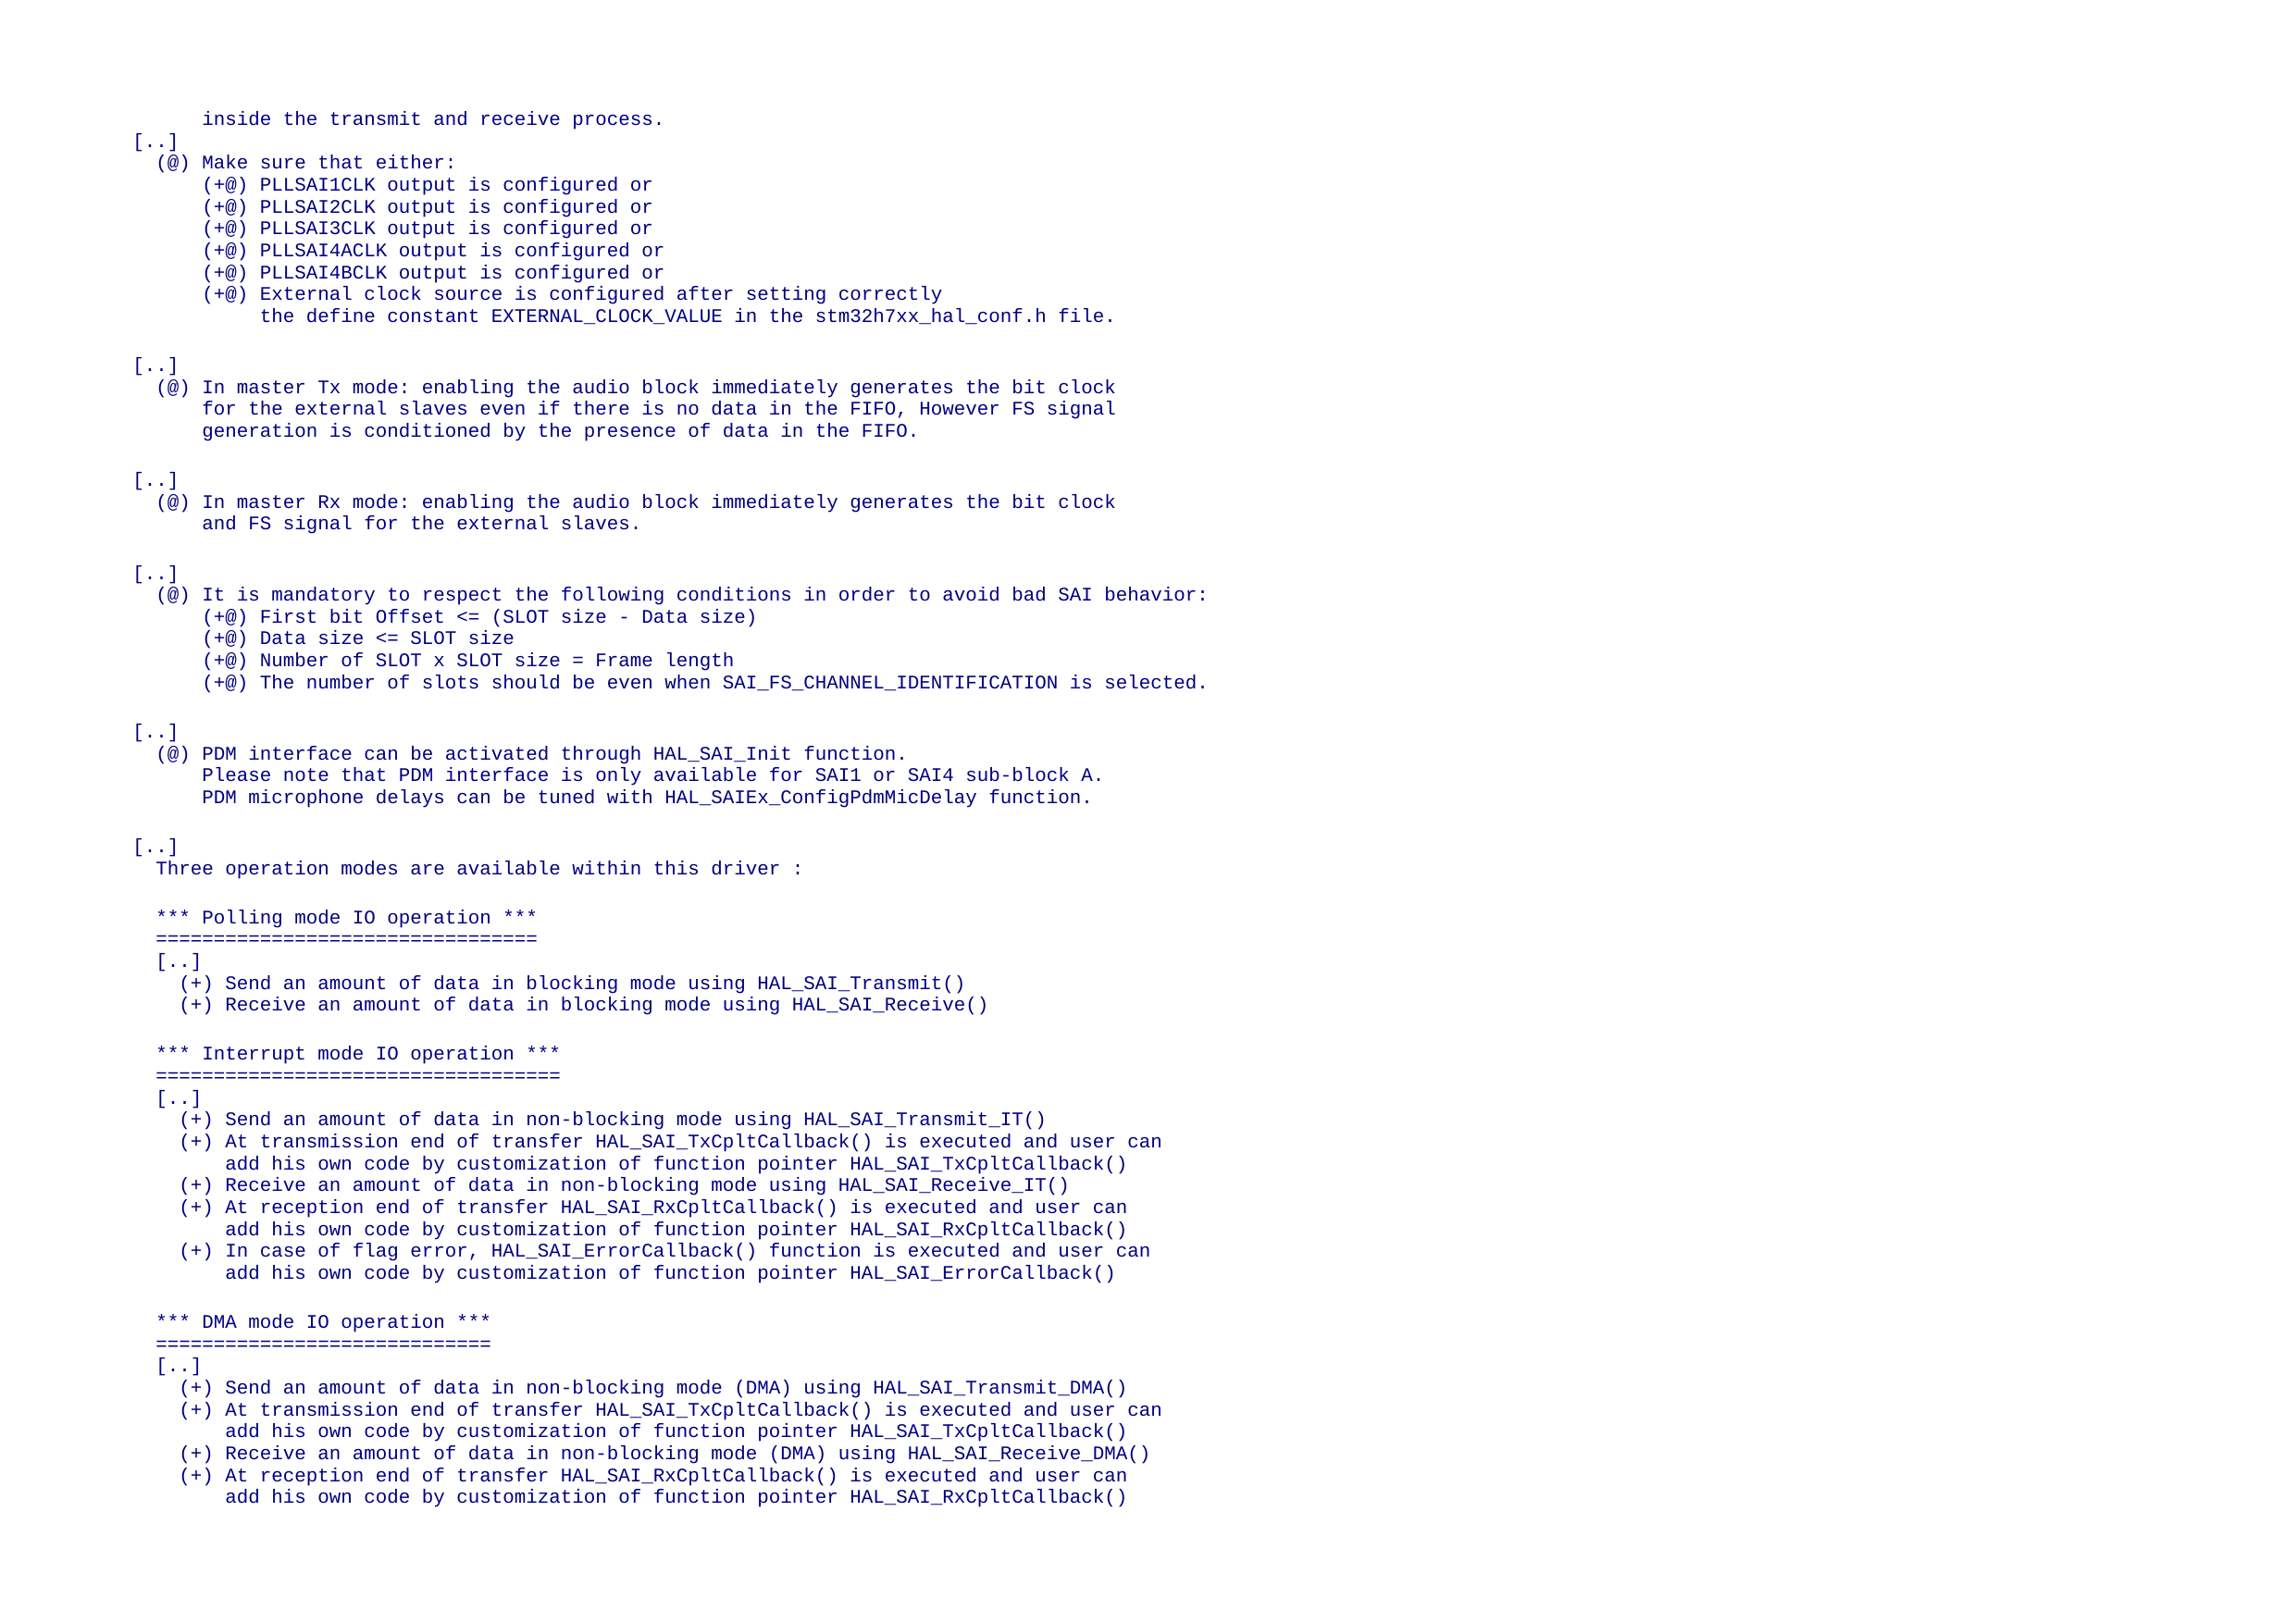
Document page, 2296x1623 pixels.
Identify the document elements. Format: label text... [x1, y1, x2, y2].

text (+) Receive an amount of data in non-blocking mode (DMA) using HAL_SAI_Receive_DMA() [109, 1443, 2186, 1465]
text (+@) PLLSAI4BCLK output is configured or [109, 263, 2186, 284]
text (+@) PLLSAI1CLK output is configured or [109, 175, 2186, 197]
text [..] [109, 131, 2186, 153]
text *** Interrupt mode IO operation *** [109, 1044, 2186, 1066]
text Please note that PDM interface is only available for SAI1 or SAI4 sub-block A. [109, 765, 2186, 787]
text [..] [109, 836, 2186, 859]
text [..] [109, 1088, 2186, 1109]
text [..] [109, 563, 2186, 585]
text [..] [109, 470, 2186, 492]
text (+) Receive an amount of data in non-blocking mode using HAL_SAI_Receive_IT() [109, 1175, 2186, 1197]
text and FS signal for the external slaves. [109, 514, 2186, 536]
text add his own code by customization of function pointer HAL_SAI_TxCpltCallback() [109, 1421, 2186, 1443]
text Three operation modes are available within this driver : [109, 859, 2186, 880]
text add his own code by customization of function pointer HAL_SAI_ErrorCallback() [109, 1263, 2186, 1284]
text (+) Send an amount of data in blocking mode using HAL_SAI_Transmit() [109, 973, 2186, 995]
text (+) At transmission end of transfer HAL_SAI_TxCpltCallback() is executed and user can [109, 1400, 2186, 1421]
text add his own code by customization of function pointer HAL_SAI_TxCpltCallback() [109, 1154, 2186, 1175]
text (+@) External clock source is configured after setting correctly [109, 284, 2186, 306]
text (@) It is mandatory to respect the following conditions in order to avoid bad SAI behavior: [109, 585, 2186, 607]
text (+@) Data size <= SLOT size [109, 628, 2186, 650]
text ============================= [109, 1334, 2186, 1356]
text (+@) PLLSAI4ACLK output is configured or [109, 241, 2186, 263]
text (+) Send an amount of data in non-blocking mode (DMA) using HAL_SAI_Transmit_DMA() [109, 1378, 2186, 1400]
text [..] [109, 722, 2186, 743]
text add his own code by customization of function pointer HAL_SAI_RxCpltCallback() [109, 1487, 2186, 1509]
text (@) In master Tx mode: enabling the audio block immediately generates the bit clock [109, 378, 2186, 399]
text (+@) Number of SLOT x SLOT size = Frame length [109, 650, 2186, 673]
text (+@) The number of slots should be even when SAI_FS_CHANNEL_IDENTIFICATION is selected. [109, 673, 2186, 694]
text (+) At reception end of transfer HAL_SAI_RxCpltCallback() is executed and user can [109, 1465, 2186, 1487]
text PDM microphone delays can be tuned with HAL_SAIEx_ConfigPdmMicDelay function. [109, 787, 2186, 809]
text (+) At reception end of transfer HAL_SAI_RxCpltCallback() is executed and user can [109, 1197, 2186, 1220]
text the define constant EXTERNAL_CLOCK_VALUE in the stm32h7xx_hal_conf.h file. [109, 306, 2186, 328]
text add his own code by customization of function pointer HAL_SAI_RxCpltCallback() [109, 1220, 2186, 1241]
text (@) PDM interface can be activated through HAL_SAI_Init function. [109, 743, 2186, 765]
text [..] [109, 355, 2186, 378]
text for the external slaves even if there is no data in the FIFO, However FS signal [109, 399, 2186, 421]
text generation is conditioned by the presence of data in the FIFO. [109, 421, 2186, 443]
text (+) Send an amount of data in non-blocking mode using HAL_SAI_Transmit_IT() [109, 1109, 2186, 1132]
text (@) Make sure that either: [109, 153, 2186, 175]
text (+) In case of flag error, HAL_SAI_ErrorCallback() function is executed and user can [109, 1241, 2186, 1263]
text (+@) PLLSAI3CLK output is configured or [109, 218, 2186, 241]
text =================================== [109, 1066, 2186, 1088]
text (+@) PLLSAI2CLK output is configured or [109, 197, 2186, 218]
text *** DMA mode IO operation *** [109, 1312, 2186, 1334]
text (+) Receive an amount of data in blocking mode using HAL_SAI_Receive() [109, 995, 2186, 1017]
text *** Polling mode IO operation *** [109, 908, 2186, 929]
text (+) At transmission end of transfer HAL_SAI_TxCpltCallback() is executed and user can [109, 1132, 2186, 1154]
text (+@) First bit Offset <= (SLOT size - Data size) [109, 607, 2186, 628]
text inside the transmit and receive process. [109, 109, 2186, 131]
text [..] [109, 951, 2186, 973]
text [..] [109, 1356, 2186, 1378]
text ================================= [109, 929, 2186, 951]
text (@) In master Rx mode: enabling the audio block immediately generates the bit clock [109, 492, 2186, 514]
